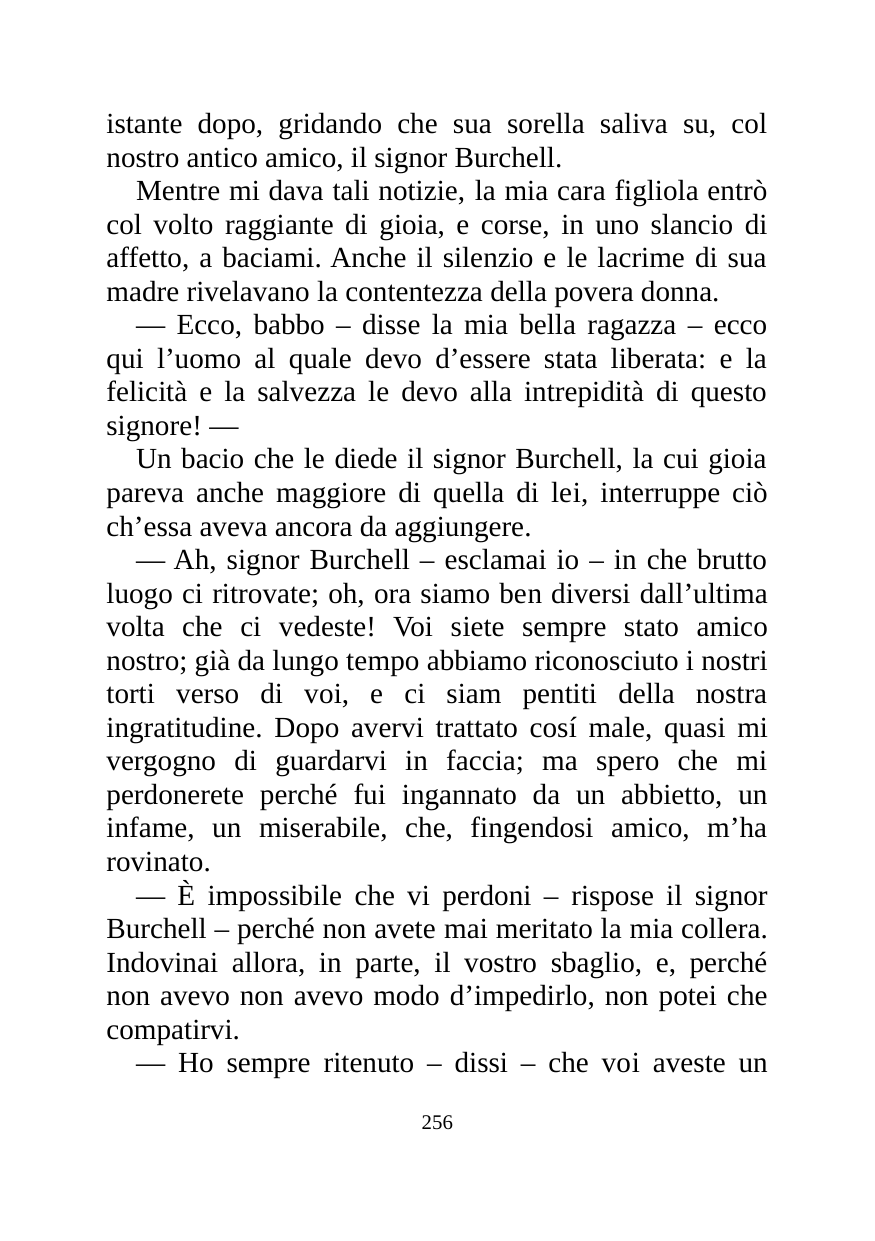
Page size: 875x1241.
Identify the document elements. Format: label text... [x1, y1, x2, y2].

text — Ah, signor Burchell ‒ esclamai io ‒ in che brutto luogo ci ritrovate; oh, ora siamo ben diversi dall’ultima volta che ci vedeste! Voi siete sempre stato amico nostro; già da lungo tempo abbiamo riconosciuto i nostri torti verso di voi, e ci siam pentiti della nostra ingratitudine. Dopo avervi trattato cosí male, quasi mi vergogno di guardarvi in faccia; ma spero che mi perdonerete perché fui ingannato da un abbietto, un infame, un miserabile, che, fingendosi amico, m’ha rovinato. [106, 542, 768, 878]
text — Ecco, babbo ‒ disse la mia bella ragazza ‒ ecco qui l’uomo al quale devo d’essere stata liberata: e la felicità e la salvezza le devo alla intrepidità di questo signore! — [106, 307, 768, 442]
text — È impossibile che vi perdoni ‒ rispose il signor Burchell ‒ perché non avete mai meritato la mia collera. Indovinai allora, in parte, il vostro sbaglio, e, perché non avevo non avevo modo d’impedirlo, non potei che compatirvi. [106, 878, 768, 1045]
text Un bacio che le diede il signor Burchell, la cui gioia pareva anche maggiore di quella di lei, interruppe ciò ch’essa aveva ancora da aggiungere. [106, 442, 768, 542]
text Mentre mi dava tali notizie, la mia cara figliola entrò col volto raggiante di gioia, e corse, in uno slancio di affetto, a baciami. Anche il silenzio e le lacrime di sua madre rivelavano la contentezza della povera donna. [106, 173, 768, 307]
text istante dopo, gridando che sua sorella saliva su, col nostro antico amico, il signor Burchell. [106, 106, 768, 173]
text — Ho sempre ritenuto ‒ dissi ‒ che voi aveste un [106, 1045, 768, 1079]
